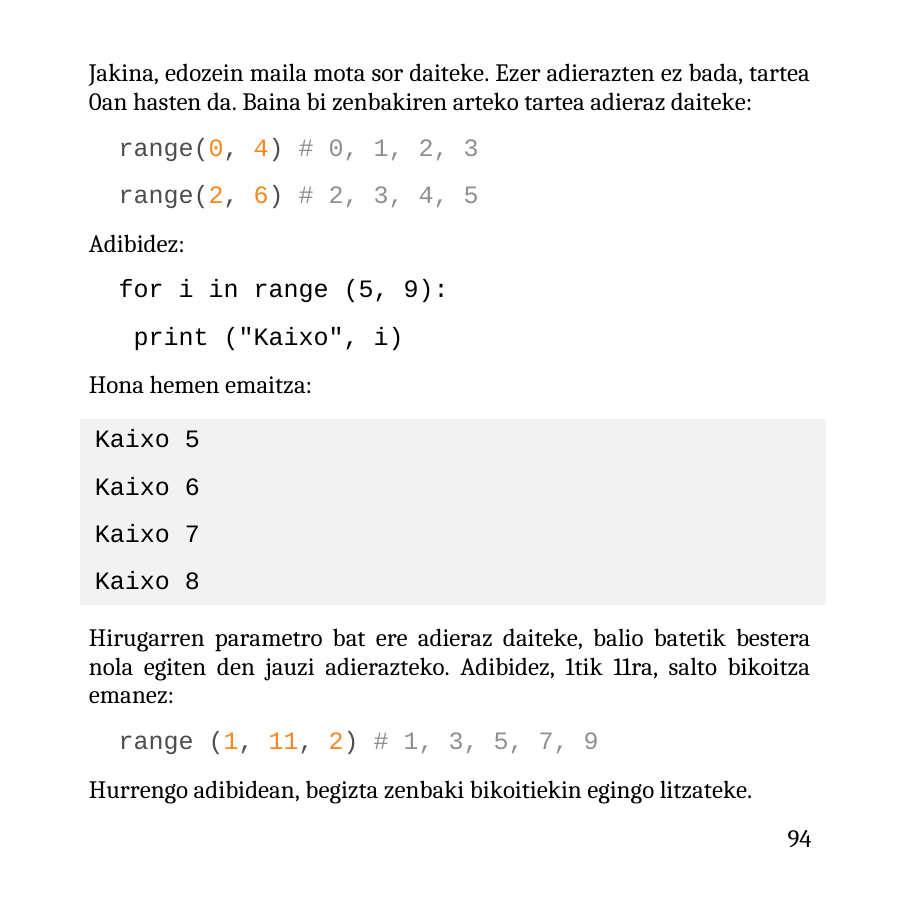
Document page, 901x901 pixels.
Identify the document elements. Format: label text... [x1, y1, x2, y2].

text for i in range (5, 9): [118, 277, 811, 305]
text Adibidez: [89, 229, 811, 258]
text Kaixo 5 [86, 425, 820, 455]
text Kaixo 8 [86, 560, 820, 599]
text Kaixo 6 [86, 466, 820, 502]
text Hirugarren parametro bat ere adieraz daiteke, balio batetik bestera nola egiten den jauzi adierazteko. Adibidez, 1tik 11ra, salto bikoitza emanez: [89, 624, 811, 710]
text range (1, 11, 2) # 1, 3, 5, 7, 9 [118, 729, 811, 757]
text Jakina, edozein maila mota sor daiteke. Ezer adierazten ez bada, tartea 0an hasten da. Baina bi zenbakiren arteko tartea adieraz daiteke: [89, 59, 811, 117]
text range(0, 4) # 0, 1, 2, 3 [118, 135, 811, 164]
text print ("Kaixo", i) [118, 324, 811, 352]
text Hona hemen emaitza: [89, 371, 811, 400]
text range(2, 6) # 2, 3, 4, 5 [118, 182, 811, 211]
text Hurrengo adibidean, begizta zenbaki bikoitiekin egingo litzateke. [89, 776, 811, 804]
text Kaixo 7 [86, 513, 820, 549]
